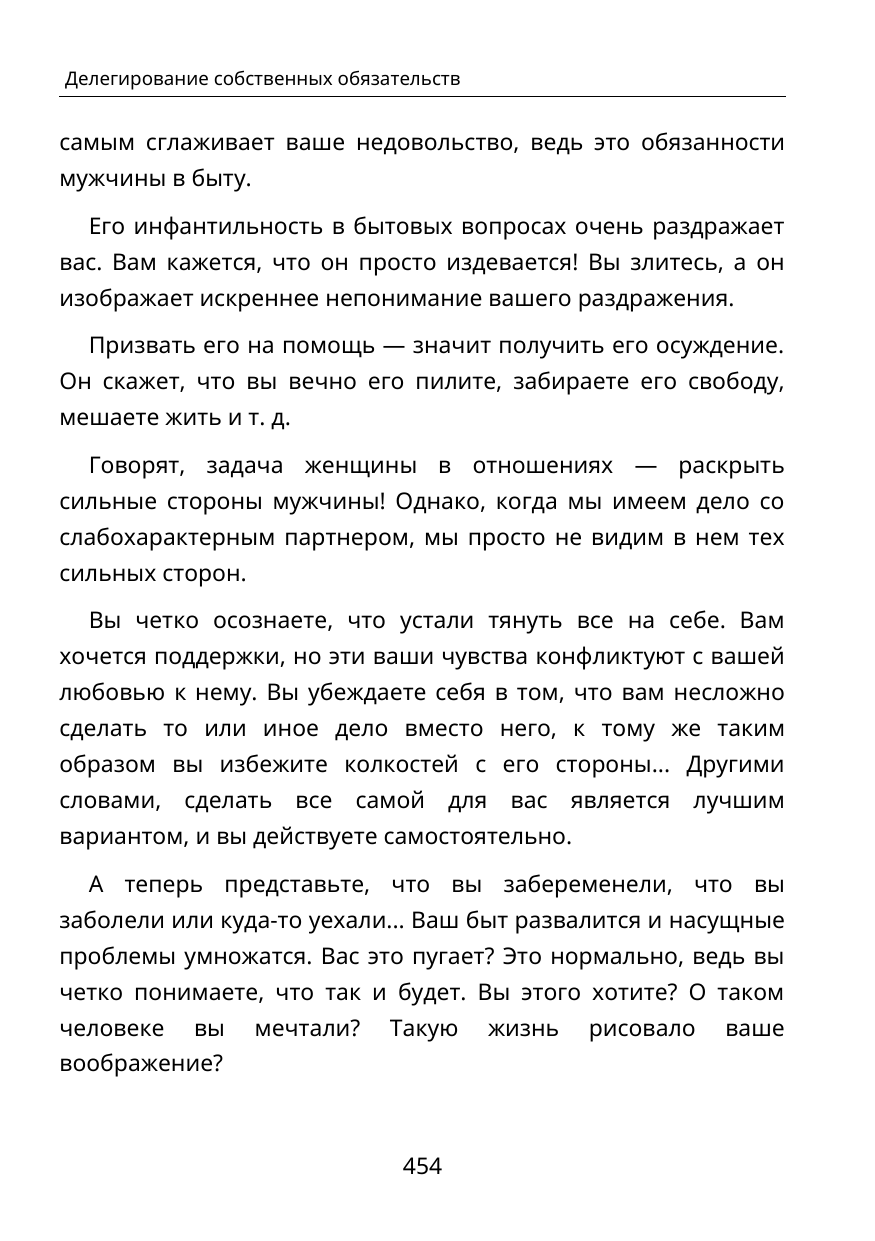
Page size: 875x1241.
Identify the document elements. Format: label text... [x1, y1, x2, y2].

text А теперь представьте, что вы забеременели, что вы заболели или куда-то уехали... Ваш быт развалится и насущные проблемы умножатся. Вас это пугает? Это нормально, ведь вы четко понимаете, что так и будет. Вы этого хотите? О таком человеке вы мечтали? Такую жизнь рисовало ваше воображение? [59, 868, 786, 1079]
text самым сглаживает ваше недовольство, ведь это обязанности мужчины в быту. [59, 126, 786, 193]
text Вы четко осознаете, что устали тянуть все на себе. Вам хочется поддержки, но эти ваши чувства конфликтуют с вашей любовью к нему. Вы убеждаете себя в том, что вам несложно сделать то или иное дело вместо него, к тому же таким образом вы избежите колкостей с его стороны... Другими словами, сделать все самой для вас является лучшим вариантом, и вы действуете самостоятельно. [59, 604, 786, 851]
text Говорят, задача женщины в отношениях — раскрыть сильные стороны мужчины! Однако, когда мы имеем дело со слабохарактерным партнером, мы просто не видим в нем тех сильных сторон. [59, 449, 786, 588]
text Его инфантильность в бытовых вопросах очень раздражает вас. Вам кажется, что он просто издевается! Вы злитесь, а он изображает искреннее непонимание вашего раздражения. [59, 210, 786, 313]
text Призвать его на помощь — значит получить его осуждение. Он скажет, что вы вечно его пилите, забираете его свободу, мешаете жить и т. д. [59, 329, 786, 432]
